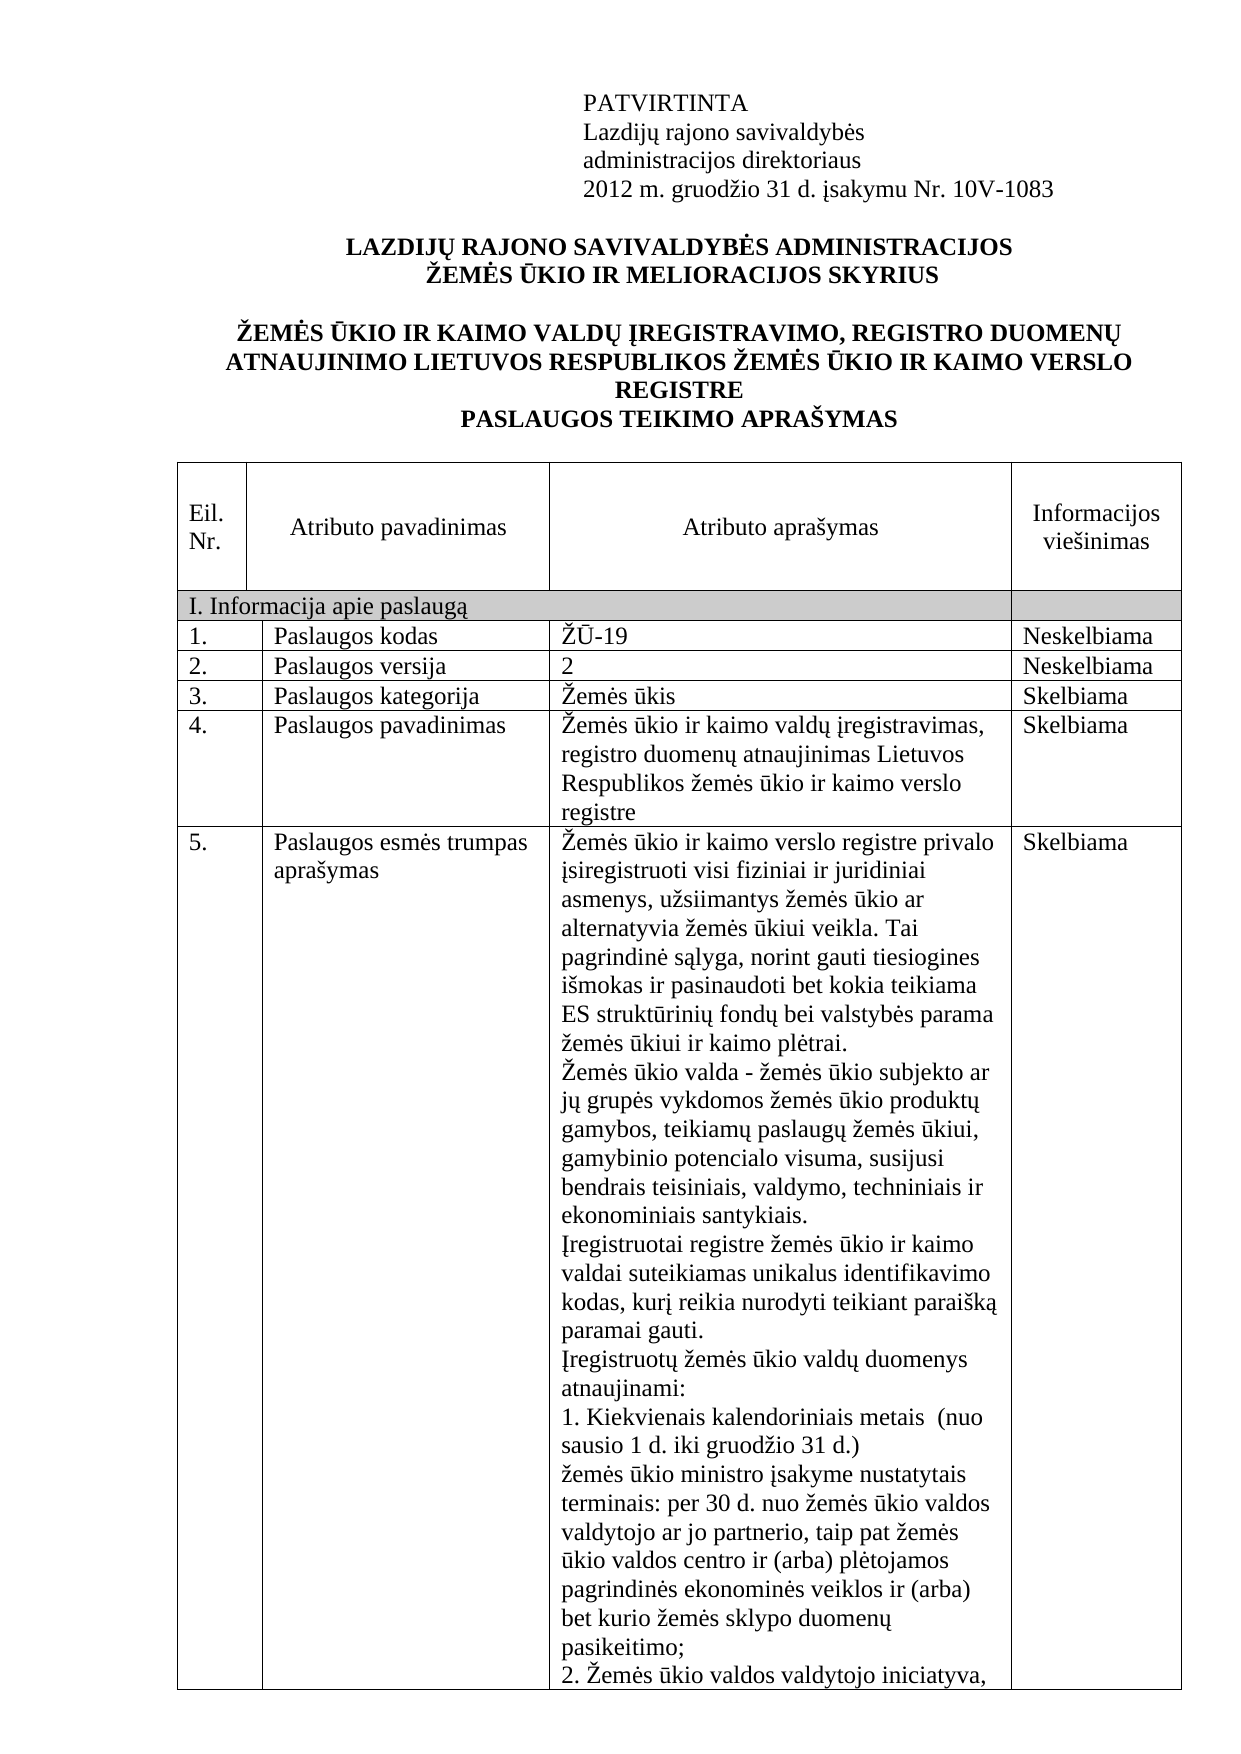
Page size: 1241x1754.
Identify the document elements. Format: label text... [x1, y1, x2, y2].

table_cell Žemės ūkio ir kaimo valdų įregistravimas, registro duomenų atnaujinimas Lietuvos Respublikos žemės ūkio ir kaimo verslo registre [550, 711, 1011, 826]
text Lazdijų rajono savivaldybės [583, 117, 1181, 145]
table_cell Skelbiama [1012, 711, 1181, 826]
text 2012 m. gruodžio 31 d. įsakymu Nr. 10V-1083 [583, 174, 1181, 203]
table_cell Neskelbiama [1012, 621, 1181, 650]
table_cell 3. [178, 681, 262, 709]
table_cell Paslaugos pavadinimas [263, 711, 549, 826]
table_header Informacijos viešinimas [1012, 463, 1181, 590]
table_cell Žemės ūkio ir kaimo verslo registre privalo įsiregistruoti visi fiziniai ir juridiniai asmenys, užsiimantys žemės ūkio ar alternatyvia žemės ūkiui veikla. Tai pagrindinė sąlyga, norint gauti tiesiogines išmokas ir pasinaudoti bet kokia teikiama ES struktūrinių fondų bei valstybės parama žemės ūkiui ir kaimo plėtrai. Žemės ūkio valda - žemės ūkio subjekto ar jų grupės vykdomos žemės ūkio produktų gamybos, teikiamų paslaugų žemės ūkiui, gamybinio potencialo visuma, susijusi bendrais teisiniais, valdymo, techniniais ir ekonominiais santykiais. Įregistruotai registre žemės ūkio ir kaimo valdai suteikiamas unikalus identifikavimo kodas, kurį reikia nurodyti teikiant paraišką paramai gauti. Įregistruotų žemės ūkio valdų duomenys atnaujinami: 1. Kiekvienais kalendoriniais metais (nuo sausio 1 d. iki gruodžio 31 d.) žemės ūkio ministro įsakyme nustatytais terminais: per 30 d. nuo žemės ūkio valdos valdytojo ar jo partnerio, taip pat žemės ūkio valdos centro ir (arba) plėtojamos pagrindinės ekonominės veiklos ir (arba) bet kurio žemės sklypo duomenų pasikeitimo; 2. Žemės ūkio valdos valdytojo iniciatyva, [550, 827, 1011, 1689]
table_cell Paslaugos esmės trumpas aprašymas [263, 827, 549, 1689]
table_cell 1. [178, 621, 262, 650]
table_cell Neskelbiama [1012, 651, 1181, 680]
table_cell ŽŪ-19 [550, 621, 1011, 650]
table_cell [1012, 591, 1181, 620]
text ŽEMĖS ŪKIO IR KAIMO VALDŲ ĮREGISTRAVIMO, REGISTRO DUOMENŲ ATNAUJINIMO LIETUVOS RESPUBLIKOS ŽEMĖS ŪKIO IR KAIMO VERSLO REGISTRE [177, 318, 1181, 404]
table_header Atributo aprašymas [550, 463, 1011, 590]
text LAZDIJŲ RAJONO SAVIVALDYBĖS ADMINISTRACIJOS [177, 232, 1181, 260]
text PASLAUGOS TEIKIMO APRAŠYMAS [177, 404, 1181, 433]
table_header Atributo pavadinimas [247, 463, 549, 590]
table_cell Paslaugos kodas [263, 621, 549, 650]
table_cell Paslaugos versija [263, 651, 549, 680]
table_cell I. Informacija apie paslaugą [178, 591, 1011, 620]
table_cell 4. [178, 711, 262, 826]
table_cell Skelbiama [1012, 681, 1181, 709]
table_cell 2 [550, 651, 1011, 680]
table_cell 5. [178, 827, 262, 1689]
table_cell 2. [178, 651, 262, 680]
table_cell Skelbiama [1012, 827, 1181, 1689]
table_cell Žemės ūkis [550, 681, 1011, 709]
table_cell Paslaugos kategorija [263, 681, 549, 709]
table_header Eil. Nr. [178, 463, 246, 590]
text ŽEMĖS ŪKIO IR MELIORACIJOS SKYRIUS [177, 260, 1181, 289]
text PATVIRTINTA [583, 88, 1181, 117]
text administracijos direktoriaus [583, 145, 1181, 174]
